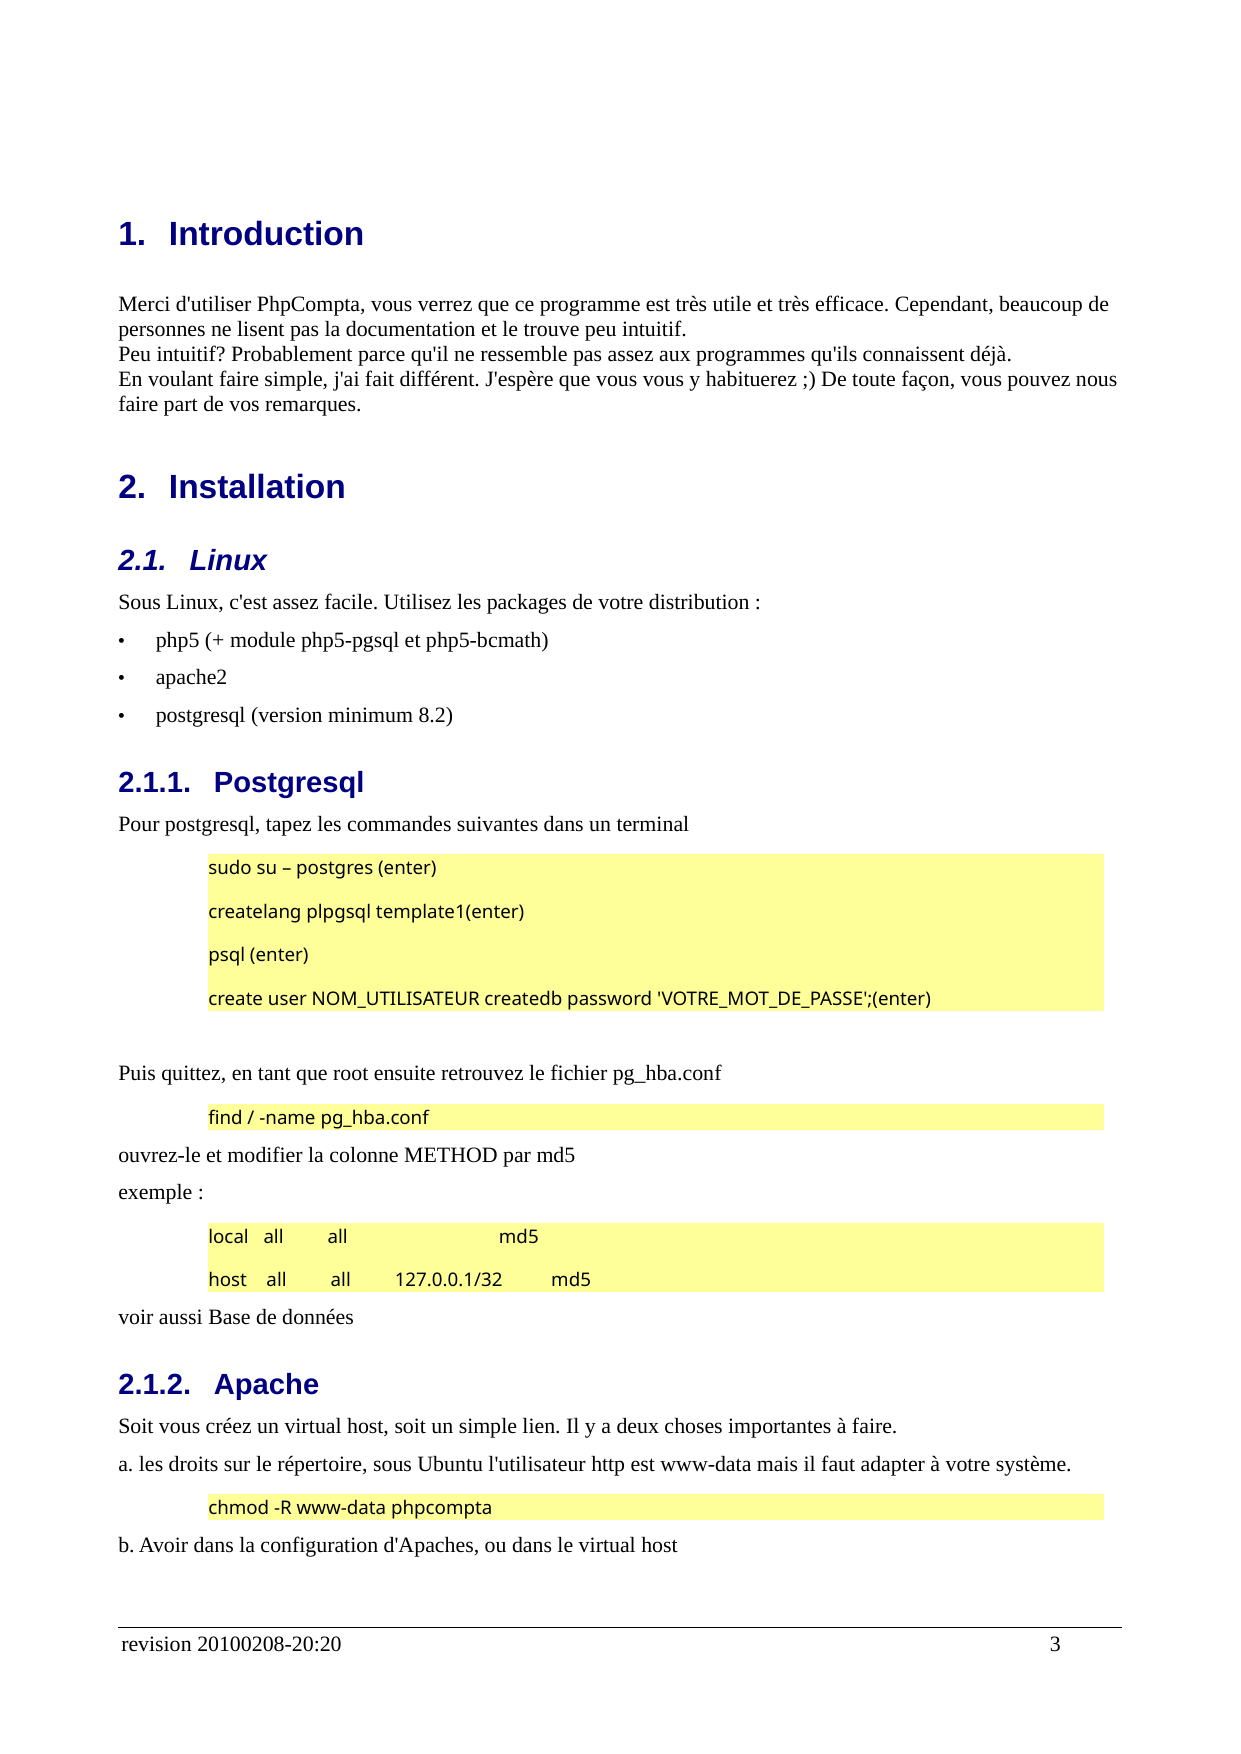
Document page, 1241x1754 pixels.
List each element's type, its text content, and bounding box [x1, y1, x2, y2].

text psql (enter) [208, 942, 1104, 967]
text Peu intuitif? Probablement parce qu'il ne ressemble pas assez aux programmes qu'ils connaissent déjà. [118, 341, 1122, 366]
text b. Avoir dans la configuration d'Apaches, ou dans le virtual host [118, 1532, 1122, 1557]
text Merci d'utiliser PhpCompta, vous verrez que ce programme est très utile et très efficace. Cependant, beaucoup de personnes ne lisent pas la documentation et le trouve peu intuitif. [118, 291, 1122, 341]
subtitle Apache [118, 1367, 1122, 1400]
list postgresql (version minimum 8.2) [118, 702, 1122, 727]
list apache2 [118, 664, 1122, 689]
text local all all md5 [208, 1223, 1104, 1249]
text Puis quittez, en tant que root ensuite retrouvez le fichier pg_hba.conf [118, 1060, 1122, 1086]
text chmod -R www-data phpcompta [208, 1494, 1104, 1520]
text createlang plpgsql template1(enter) [208, 898, 1104, 924]
text host all all 127.0.0.1/32 md5 [208, 1267, 1104, 1292]
text create user NOM_UTILISATEUR createdb password 'VOTRE_MOT_DE_PASSE';(enter) [208, 985, 1104, 1011]
text sudo su – postgres (enter) [208, 854, 1104, 880]
text Soit vous créez un virtual host, soit un simple lien. Il y a deux choses importantes à faire. [118, 1413, 1122, 1438]
subtitle Postgresql [118, 765, 1122, 798]
text exemple : [118, 1179, 1122, 1204]
text Sous Linux, c'est assez facile. Utilisez les packages de votre distribution : [118, 589, 1122, 614]
subtitle Linux [118, 543, 1122, 576]
text ouvrez-le et modifier la colonne METHOD par md5 [118, 1142, 1122, 1167]
text En voulant faire simple, j'ai fait différent. J'espère que vous vous y habituerez ;) De toute façon, vous pouvez nous faire part de vos remarques. [118, 366, 1122, 417]
list php5 (+ module php5-pgsql et php5-bcmath) [118, 627, 1122, 652]
text Pour postgresql, tapez les commandes suivantes dans un terminal [118, 811, 1122, 836]
subtitle Installation [118, 467, 1122, 505]
text a. les droits sur le répertoire, sous Ubuntu l'utilisateur http est www-data mais il faut adapter à votre système. [118, 1451, 1122, 1476]
text voir aussi Base de données [118, 1304, 1122, 1329]
text find / -name pg_hba.conf [208, 1104, 1104, 1130]
subtitle Introduction [118, 214, 1122, 253]
